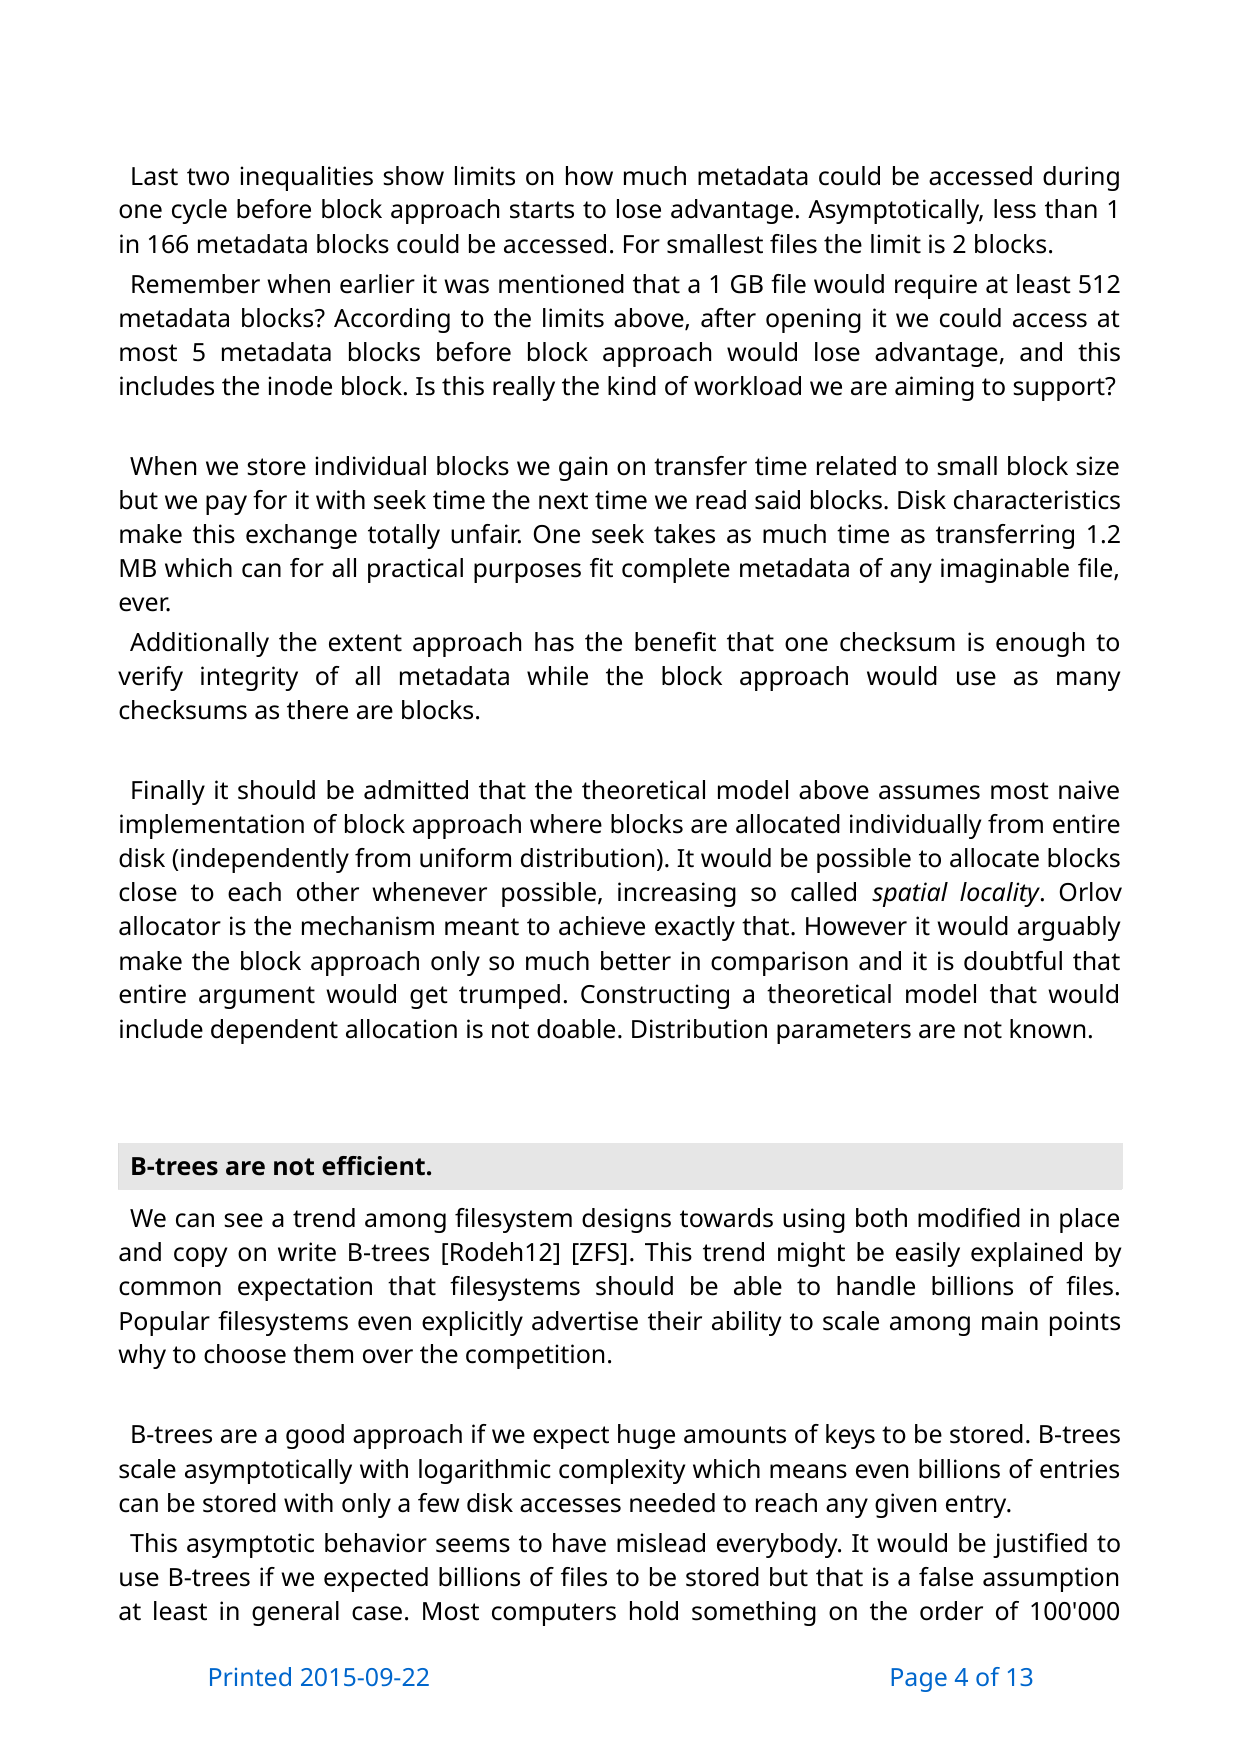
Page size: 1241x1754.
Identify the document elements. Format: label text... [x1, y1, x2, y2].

text Additionally the extent approach has the benefit that one checksum is enough to verify integrity of all metadata while the block approach would use as many checksums as there are blocks. [118, 625, 1122, 727]
text Last two inequalities show limits on how much metadata could be accessed during one cycle before block approach starts to lose advantage. Asymptotically, less than 1 in 166 metadata blocks could be accessed. For smallest files the limit is 2 blocks. [118, 158, 1122, 260]
text Finally it should be admitted that the theoretical model above assumes most naive implementation of block approach where blocks are allocated individually from entire disk (independently from uniform distribution). It would be possible to allocate blocks close to each other whenever possible, increasing so called spatial locality. Orlov allocator is the mechanism meant to achieve exactly that. However it would arguably make the block approach only so much better in comparison and it is doubtful that entire argument would get trumped. Constructing a theoretical model that would include dependent allocation is not doable. Distribution parameters are not known. [118, 773, 1122, 1045]
text We can see a trend among filesystem designs towards using both modified in place and copy on write B-trees [Rodeh12] [ZFS]. This trend might be easily explained by common expectation that filesystems should be able to handle billions of files. Popular filesystems even explicitly advertise their ability to scale among main points why to choose them over the competition. [118, 1201, 1122, 1371]
text B-trees are a good approach if we expect huge amounts of keys to be stored. B-trees scale asymptotically with logarithmic complexity which means even billions of entries can be stored with only a few disk accesses needed to reach any given entry. [118, 1417, 1122, 1519]
text This asymptotic behavior seems to have mislead everybody. It would be justified to use B-trees if we expected billions of files to be stored but that is a false assumption at least in general case. Most computers hold something on the order of 100'000 [118, 1525, 1122, 1627]
subtitle B-trees are not efficient. [119, 1144, 1122, 1189]
text When we store individual blocks we gain on transfer time related to small block size but we pay for it with seek time the next time we read said blocks. Disk characteristics make this exchange totally unfair. One seek takes as much time as transferring 1.2 MB which can for all practical purposes fit complete metadata of any imaginable file, ever. [118, 448, 1122, 619]
text Remember when earlier it was mentioned that a 1 GB file would require at least 512 metadata blocks? According to the limits above, after opening it we could access at most 5 metadata blocks before block approach would lose advantage, and this includes the inode block. Is this really the kind of workload we are aiming to support? [118, 266, 1122, 402]
